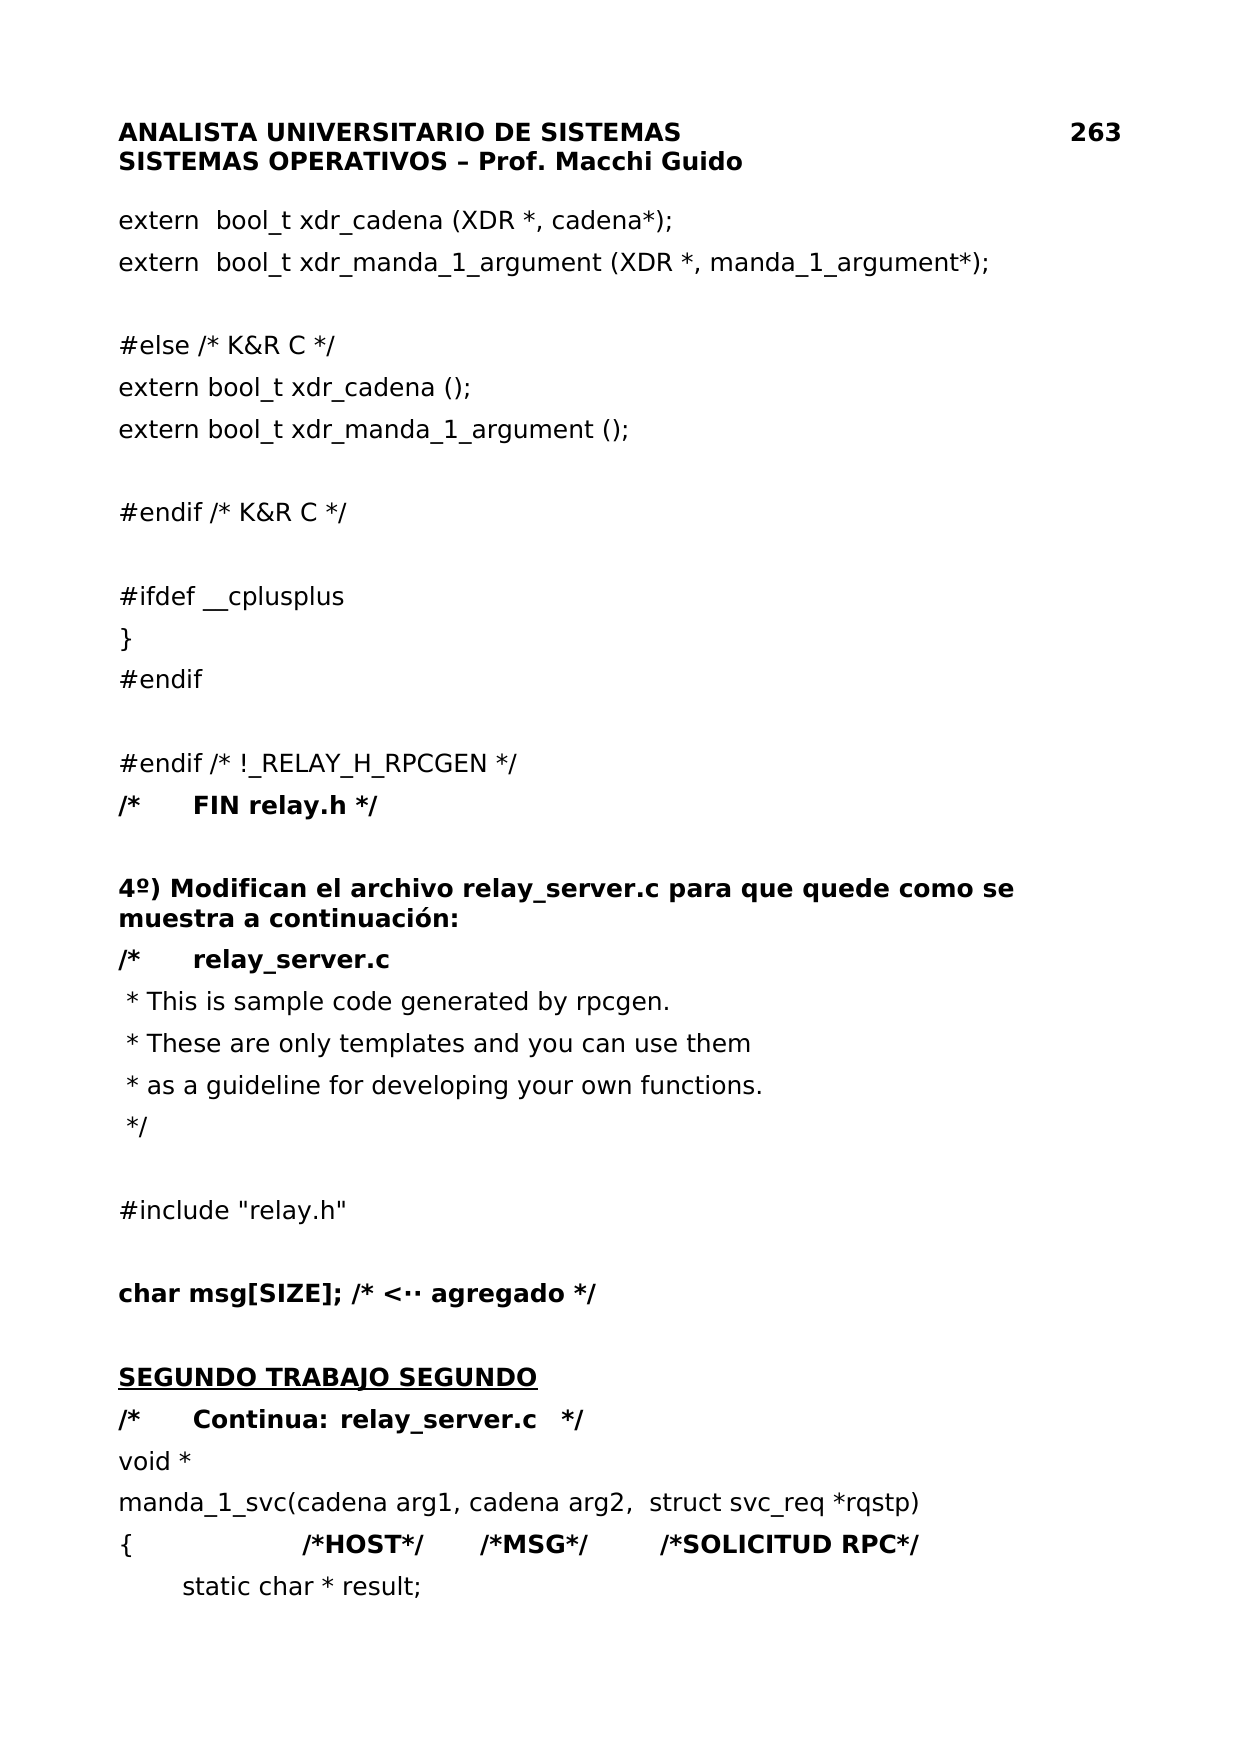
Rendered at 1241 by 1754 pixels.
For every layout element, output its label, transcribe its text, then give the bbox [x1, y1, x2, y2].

text manda_1_svc(cadena arg1, cadena arg2, struct svc_req *rqstp) [118, 1488, 1122, 1518]
text char msg[SIZE]; /* <·· agregado */ [118, 1280, 1122, 1309]
text /* Continua: relay_server.c */ [118, 1405, 1122, 1434]
text */ [118, 1113, 1122, 1142]
text extern bool_t xdr_cadena (); [118, 373, 1122, 402]
text * This is sample code generated by rpcgen. [118, 987, 1122, 1017]
text extern bool_t xdr_cadena (XDR *, cadena*); [118, 206, 1122, 235]
text #endif /* K&R C */ [118, 498, 1122, 528]
text } [118, 624, 1122, 653]
text { /*HOST*/ /*MSG*/ /*SOLICITUD RPC*/ [118, 1530, 1122, 1559]
text * These are only templates and you can use them [118, 1029, 1122, 1058]
text #ifdef __cplusplus [118, 582, 1122, 611]
text /* relay_server.c [118, 946, 1122, 975]
text #else /* K&R C */ [118, 331, 1122, 361]
text extern bool_t xdr_manda_1_argument (XDR *, manda_1_argument*); [118, 248, 1122, 277]
text SEGUNDO TRABAJO SEGUNDO [118, 1363, 1122, 1392]
text * as a guideline for developing your own functions. [118, 1071, 1122, 1100]
text #endif [118, 666, 1122, 695]
text 4º) Modifican el archivo relay_server.c para que quede como se muestra a continuación: [118, 874, 1122, 933]
text static char * result; [118, 1572, 1122, 1601]
text #endif /* !_RELAY_H_RPCGEN */ [118, 749, 1122, 778]
text #include "relay.h" [118, 1196, 1122, 1225]
text /* FIN relay.h */ [118, 791, 1122, 820]
text void * [118, 1447, 1122, 1476]
text extern bool_t xdr_manda_1_argument (); [118, 415, 1122, 444]
